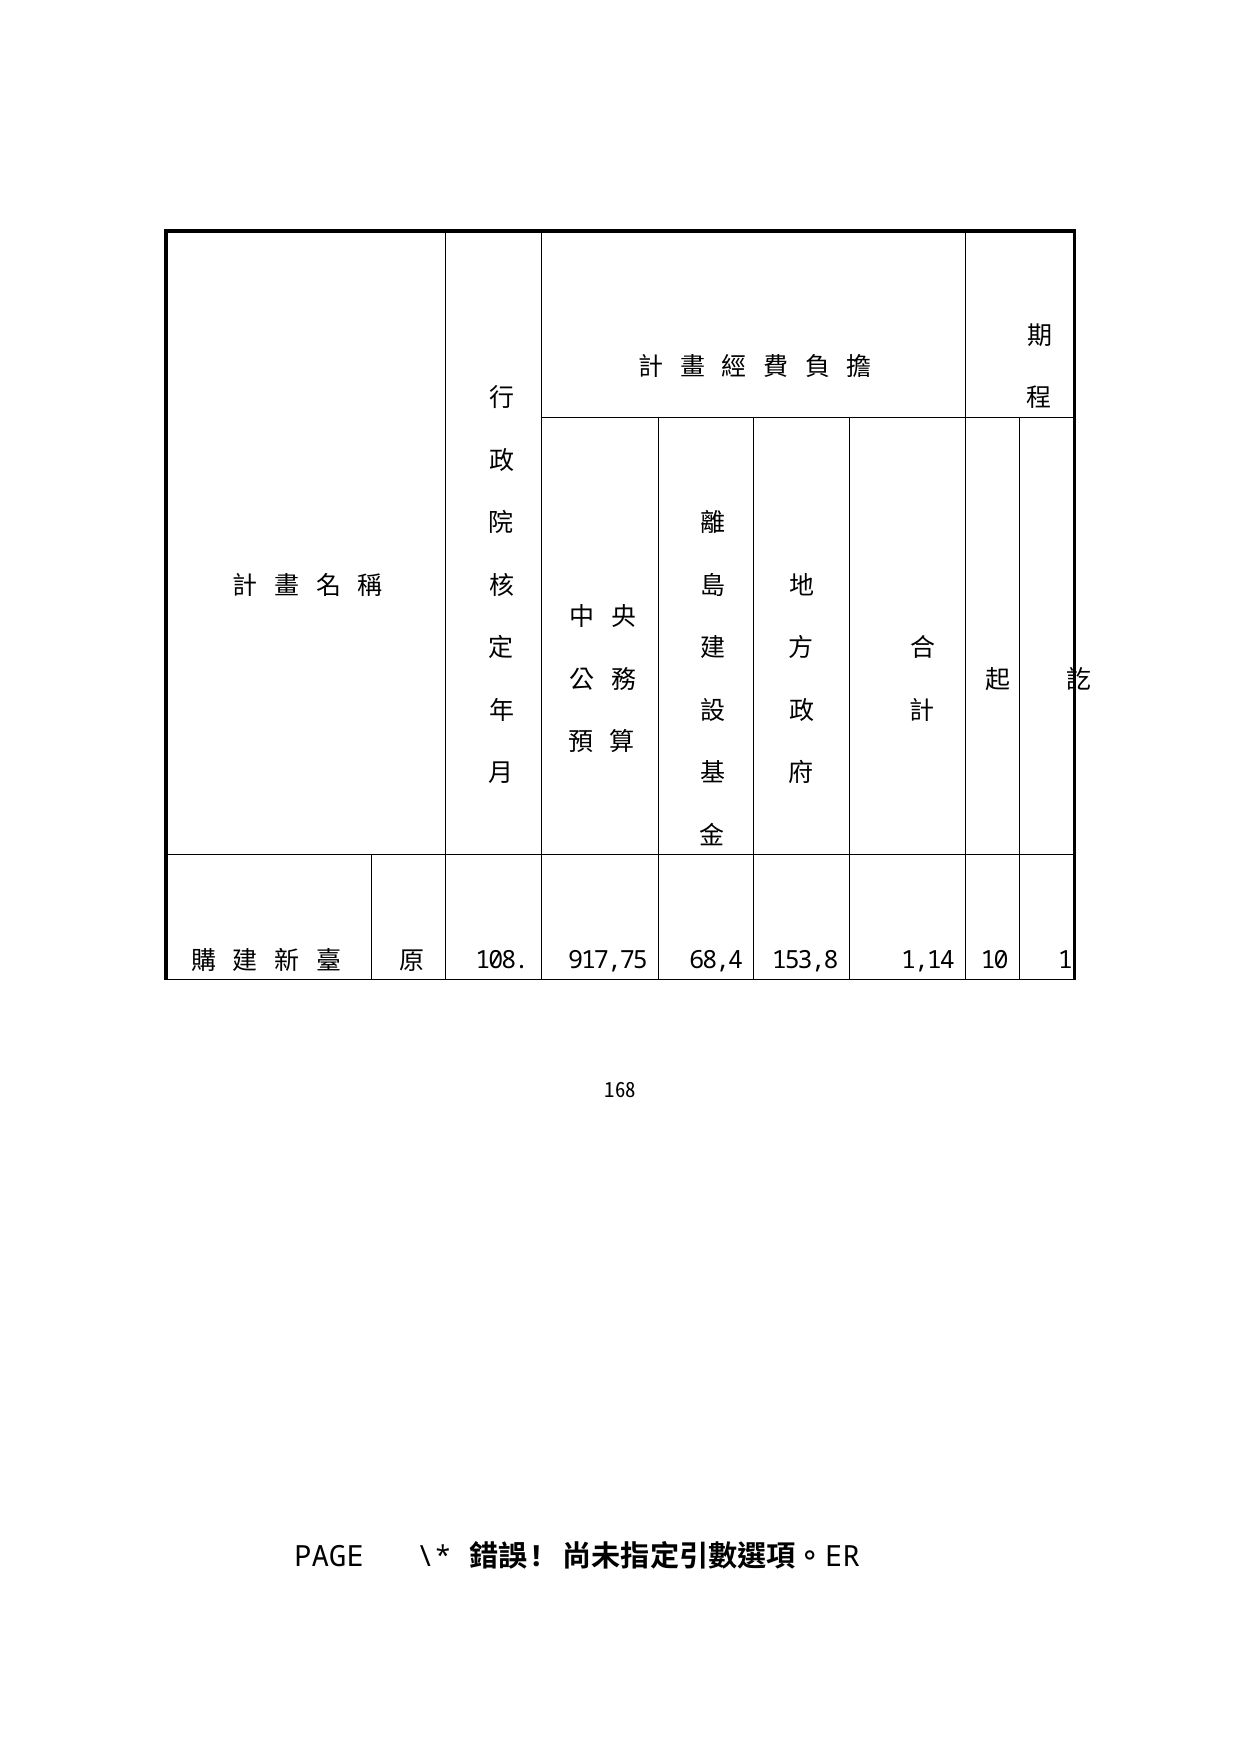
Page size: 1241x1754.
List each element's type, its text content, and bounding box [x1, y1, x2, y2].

table_cell 地方 政府 [754, 418, 849, 854]
table_cell 10 [966, 855, 1019, 979]
table_cell 訖 [1020, 418, 1073, 854]
table_cell 1,14 [850, 855, 965, 979]
table_cell 中央公務預算 [542, 418, 658, 854]
table_cell 917,75 [542, 855, 658, 979]
table_cell 離島建設基金 [659, 418, 753, 854]
table_cell 起 [966, 418, 1019, 854]
table_cell 108. [446, 855, 541, 979]
table_header 計畫經費負擔 [542, 233, 965, 417]
table_cell 原 [372, 855, 445, 979]
table_header 期程 [966, 233, 1073, 417]
table_header 計畫名稱 [168, 233, 445, 854]
table_cell 153,8 [754, 855, 849, 979]
table_cell 購建新臺 [168, 855, 371, 979]
table_cell 合計 [850, 418, 965, 854]
table_header 行政院 核定 年月 [446, 233, 541, 854]
table_cell 68,4 [659, 855, 753, 979]
table_cell 1 [1020, 855, 1073, 979]
